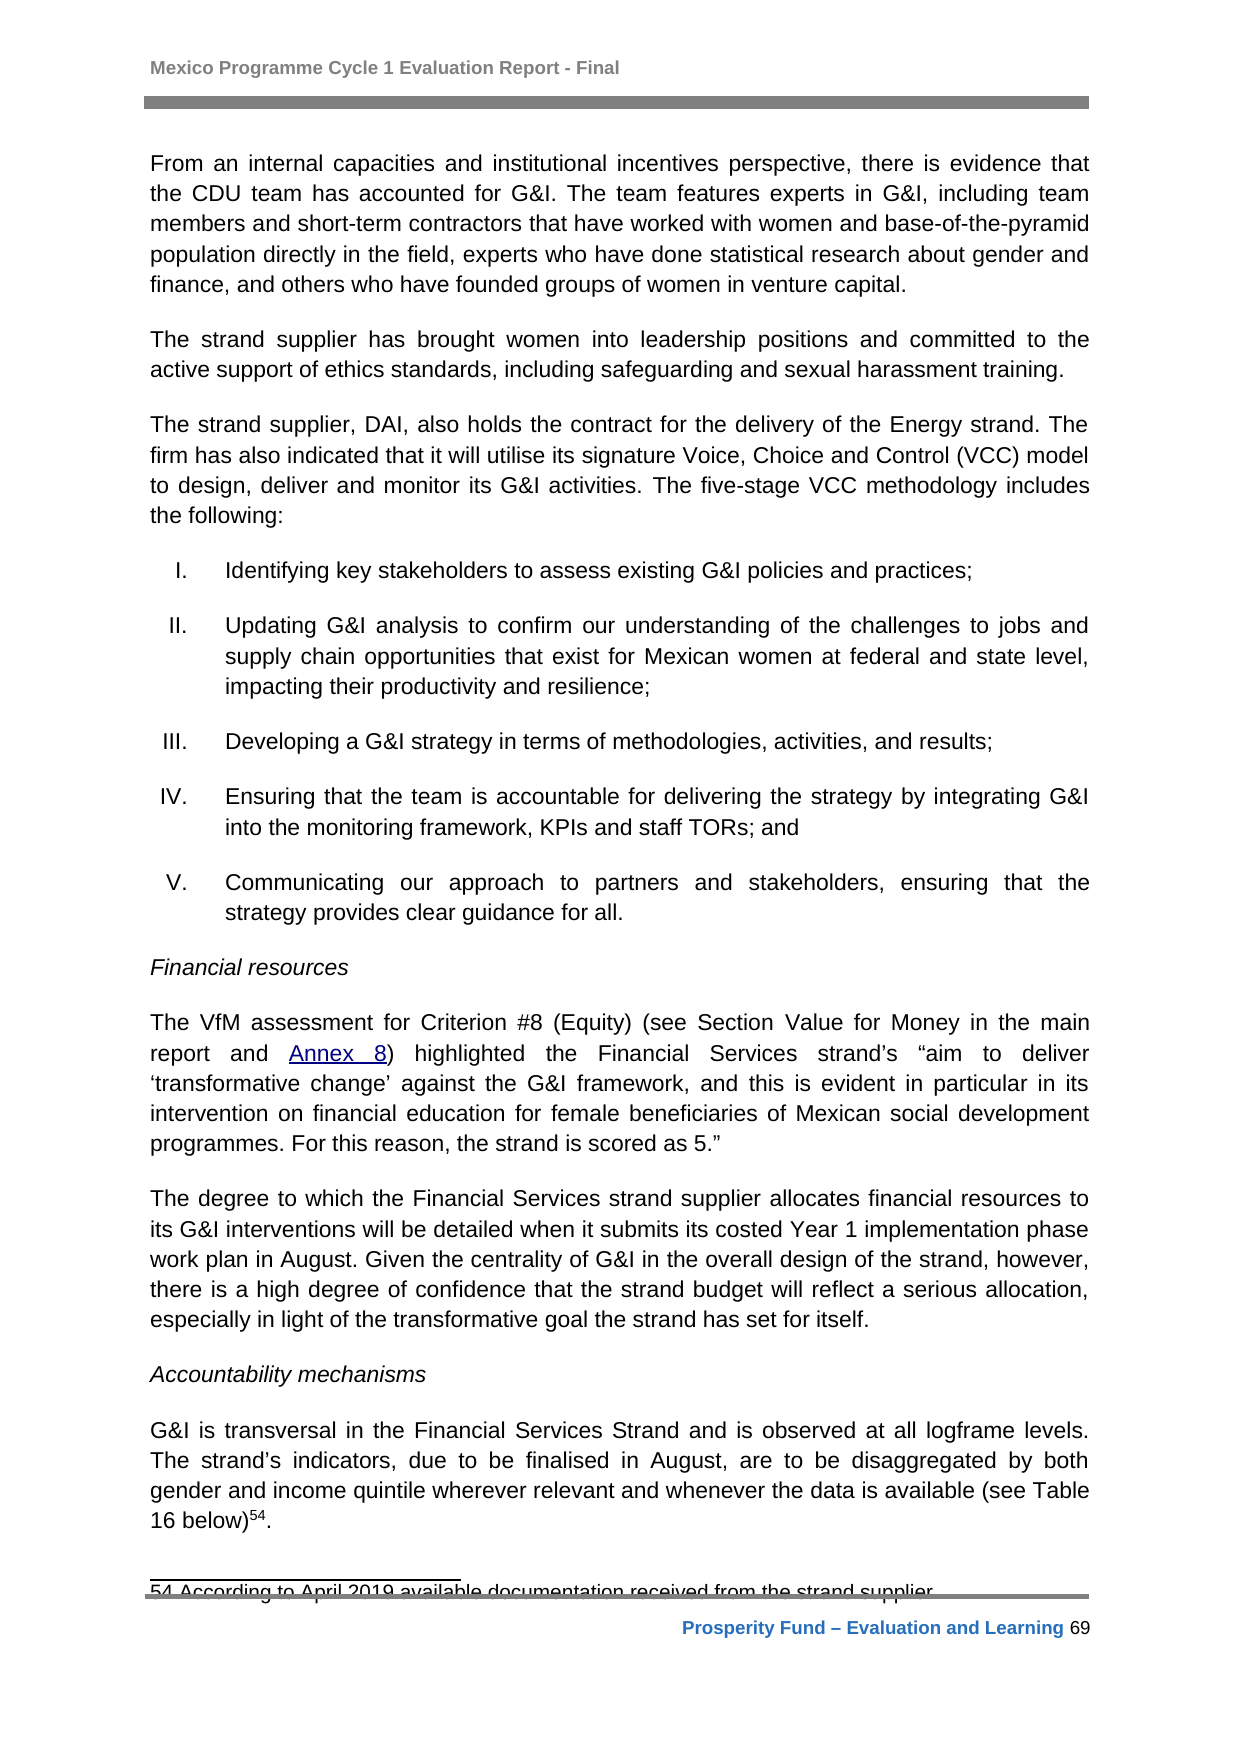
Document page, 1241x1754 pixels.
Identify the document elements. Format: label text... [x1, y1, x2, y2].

list Communicating our approach to partners and stakeholders, ensuring that the strategy provides clear guidance for all. [187, 869, 1090, 925]
text From an internal capacities and institutional incentives perspective, there is evidence that the CDU team has accounted for G&I. The team features experts in G&I, including team members and short-term contractors that have worked with women and base-of-the-pyramid population directly in the field, experts who have done statistical research about gender and finance, and others who have founded groups of women in venture capital. [150, 150, 1090, 297]
text The degree to which the Financial Services strand supplier allocates financial resources to its G&I interventions will be detailed when it submits its costed Year 1 implementation phase work plan in August. Given the centrality of G&I in the overall design of the strand, however, there is a high degree of confidence that the strand budget will reflect a serious allocation, especially in light of the transformative goal the strand has set for itself. [150, 1185, 1090, 1333]
text The strand supplier has brought women into leadership positions and committed to the active support of ethics standards, including safeguarding and sexual harassment training. [150, 326, 1090, 383]
text According to April 2019 available documentation received from the strand supplier. [150, 1580, 1090, 1604]
text The strand supplier, DAI, also holds the contract for the delivery of the Energy strand. The firm has also indicated that it will utilise its signature Voice, Choice and Control (VCC) model to design, deliver and monitor its G&I activities. The five-stage VCC methodology includes the following: [150, 411, 1090, 528]
text Financial resources [150, 954, 1090, 981]
text The VfM assessment for Criterion #8 (Equity) (see Section 6.2 in the main report and Annex 8) highlighted the Financial Services strand’s “aim to deliver ‘transformative change’ against the G&I framework, and this is evident in particular in its intervention on financial education for female beneficiaries of Mexican social development programmes. For this reason, the strand is scored as 5.” [150, 1009, 1090, 1157]
list Updating G&I analysis to confirm our understanding of the challenges to jobs and supply chain opportunities that exist for Mexican women at federal and state level, impacting their productivity and resilience; [187, 612, 1090, 699]
text G&I is transversal in the Financial Services Strand and is observed at all logframe levels. The strand’s indicators, due to be finalised in August, are to be disaggregated by both gender and income quintile wherever relevant and whenever the data is available (see Table 16 below). [150, 1417, 1090, 1534]
list Ensuring that the team is accountable for delivering the strategy by integrating G&I into the monitoring framework, KPIs and staff TORs; and [187, 783, 1090, 840]
list Identifying key stakeholders to assess existing G&I policies and practices; [187, 557, 1090, 584]
text Accountability mechanisms [150, 1361, 1090, 1388]
list Developing a G&I strategy in terms of methodologies, activities, and results; [187, 728, 1090, 754]
